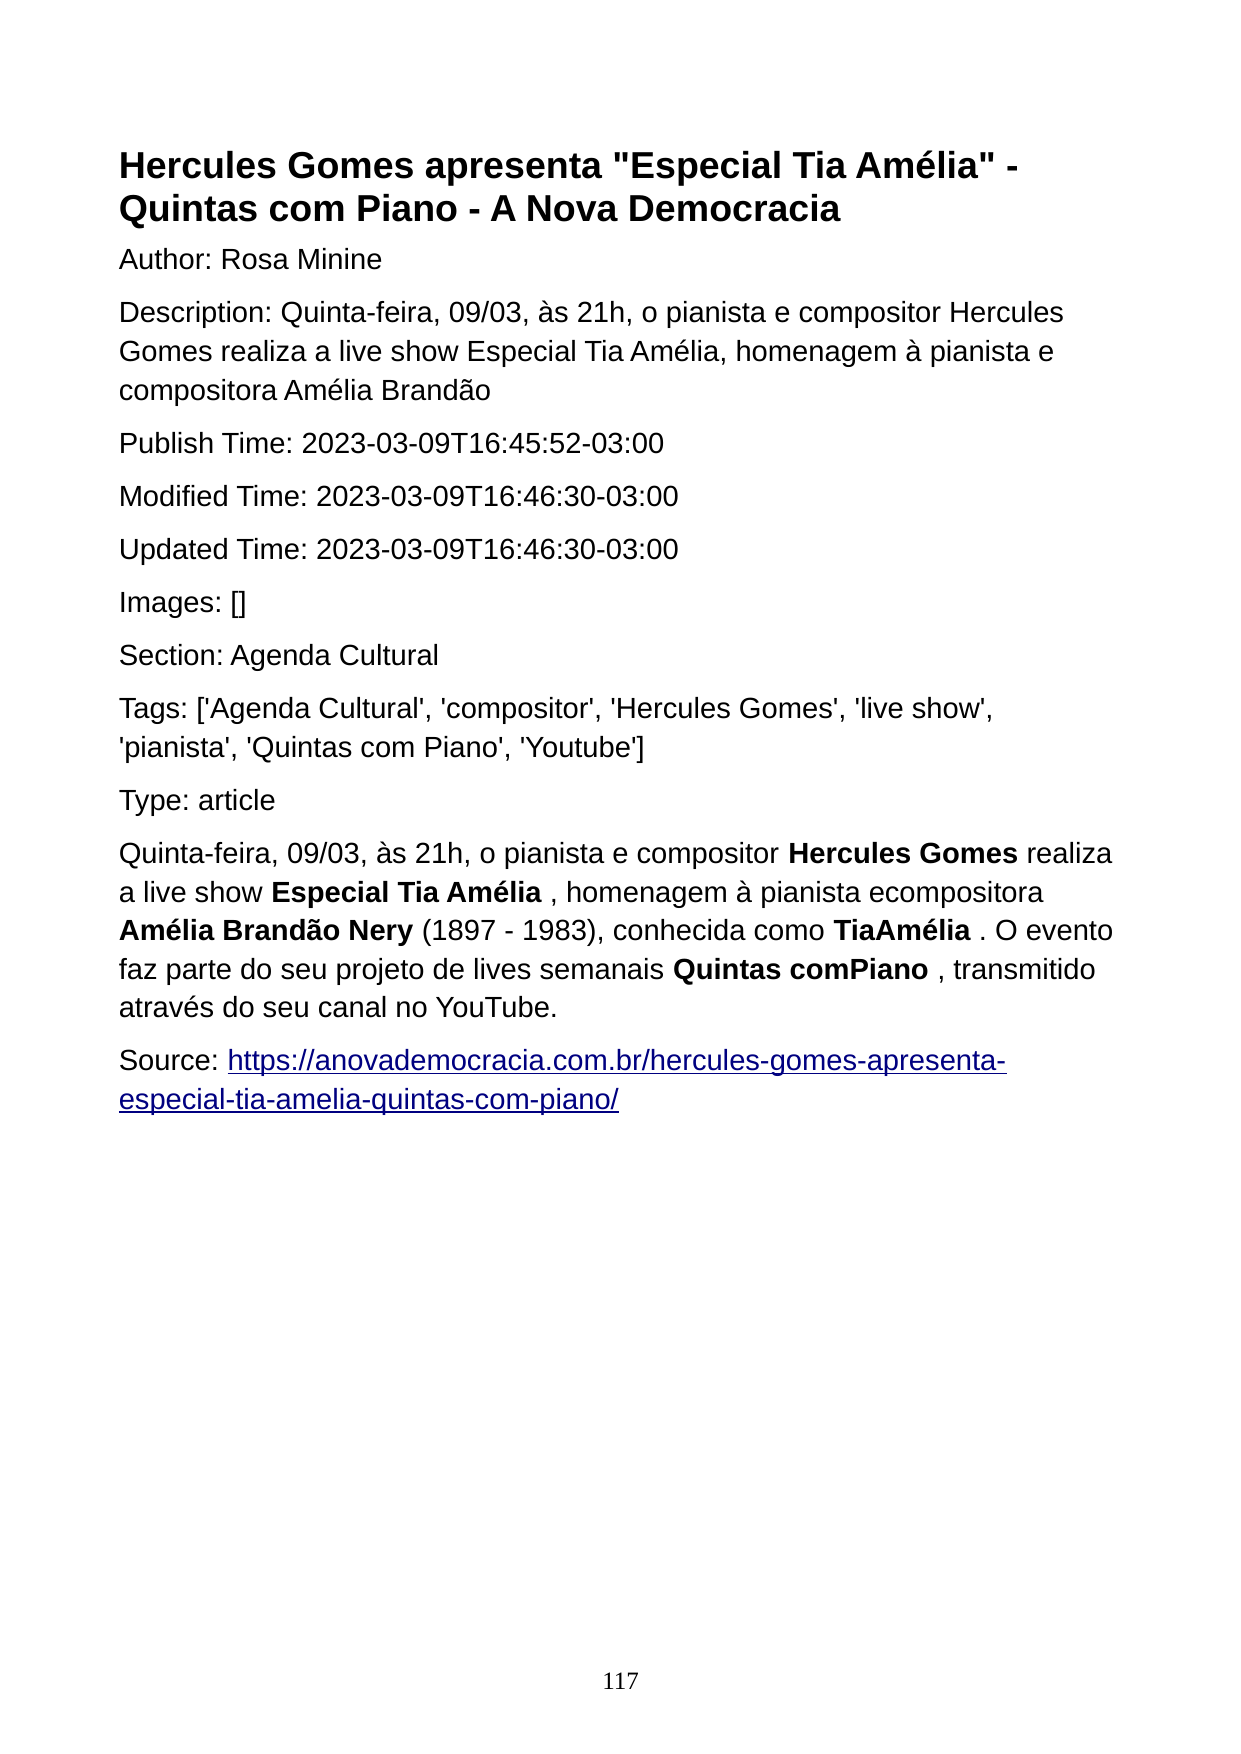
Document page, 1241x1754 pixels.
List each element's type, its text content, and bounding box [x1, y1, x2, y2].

text Source: https://anovademocracia.com.br/hercules-gomes-apresenta-especial-tia-amelia-quintas-com-piano/ [118, 1043, 1122, 1115]
subtitle Hercules Gomes apresenta "Especial Tia Amélia" - Quintas com Piano - A Nova Democracia [118, 143, 1122, 230]
text Quinta-feira, 09/03, às 21h, o pianista e compositor Hercules Gomes realiza a live show Especial Tia Amélia , homenagem à pianista ecompositora Amélia Brandão Nery (1897 - 1983), conhecida como TiaAmélia . O evento faz parte do seu projeto de lives semanais Quintas comPiano , transmitido através do seu canal no YouTube. [118, 836, 1122, 1024]
text Type: article [118, 783, 1122, 816]
text Description: Quinta-feira, 09/03, às 21h, o pianista e compositor Hercules Gomes realiza a live show Especial Tia Amélia, homenagem à pianista e compositora Amélia Brandão [118, 295, 1122, 406]
text Publish Time: 2023-03-09T16:45:52-03:00 [118, 426, 1122, 459]
text Modified Time: 2023-03-09T16:46:30-03:00 [118, 479, 1122, 512]
text Updated Time: 2023-03-09T16:46:30-03:00 [118, 532, 1122, 565]
text Section: Agenda Cultural [118, 638, 1122, 672]
text Tags: ['Agenda Cultural', 'compositor', 'Hercules Gomes', 'live show', 'pianista', 'Quintas com Piano', 'Youtube'] [118, 691, 1122, 763]
text Images: [] [118, 585, 1122, 618]
text Author: Rosa Minine [118, 242, 1122, 276]
